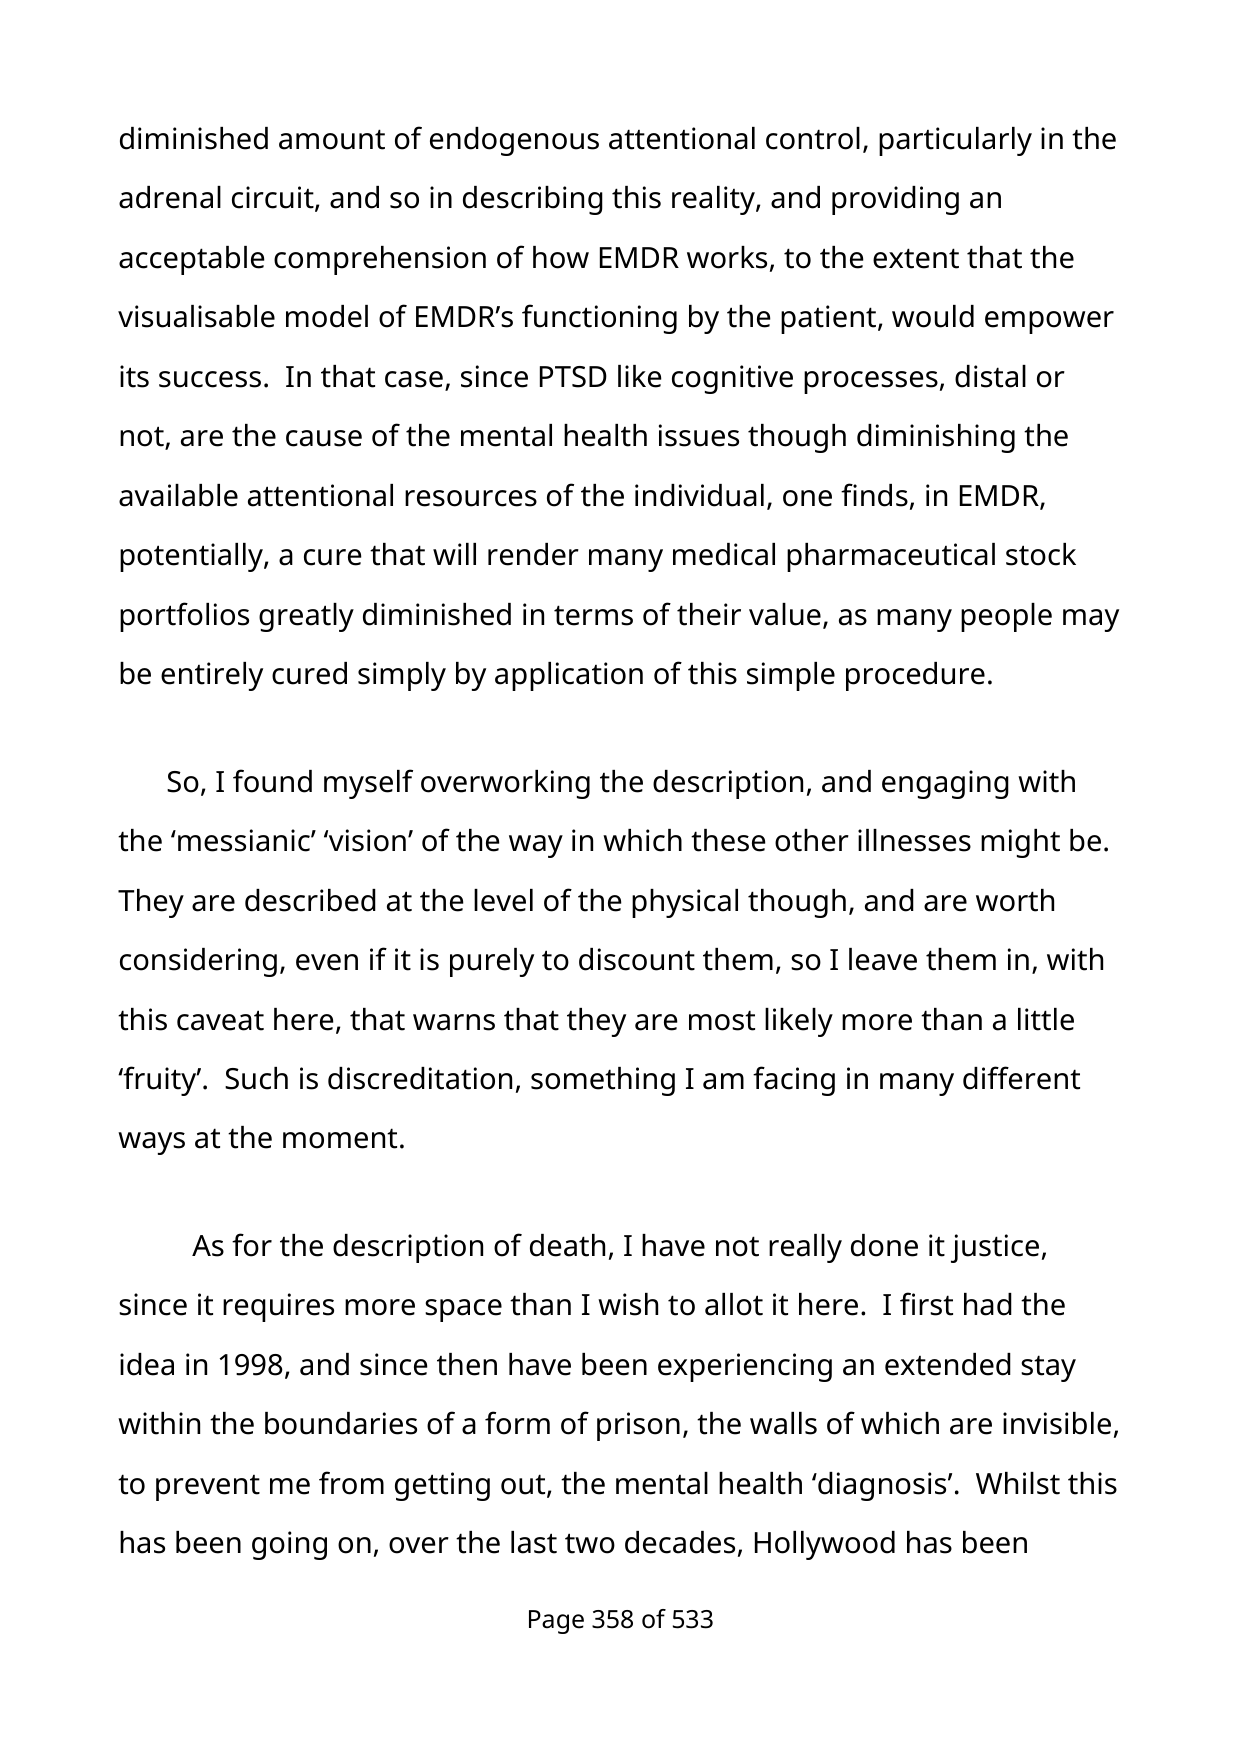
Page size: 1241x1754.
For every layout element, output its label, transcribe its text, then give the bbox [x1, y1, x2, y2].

text So, I found myself overworking the description, and engaging with the ‘messianic’ ‘vision’ of the way in which these other illnesses might be. They are described at the level of the physical though, and are worth considering, even if it is purely to discount them, so I leave them in, with this caveat here, that warns that they are most likely more than a little ‘fruity’. Such is discreditation, something I am facing in many different ways at the moment. [118, 761, 1122, 1157]
text As for the description of death, I have not really done it justice, since it requires more space than I wish to allot it here. I first had the idea in 1998, and since then have been experiencing an extended stay within the boundaries of a form of prison, the walls of which are invisible, to prevent me from getting out, the mental health ‘diagnosis’. Whilst this has been going on, over the last two decades, Hollywood has been [118, 1225, 1122, 1562]
text diminished amount of endogenous attentional control, particularly in the adrenal circuit, and so in describing this reality, and providing an acceptable comprehension of how EMDR works, to the extent that the visualisable model of EMDR’s functioning by the patient, would empower its success. In that case, since PTSD like cognitive processes, distal or not, are the cause of the mental health issues though diminishing the available attentional resources of the individual, one finds, in EMDR, potentially, a cure that will render many medical pharmaceutical stock portfolios greatly diminished in terms of their value, as many people may be entirely cured simply by application of this simple procedure. [118, 118, 1122, 693]
